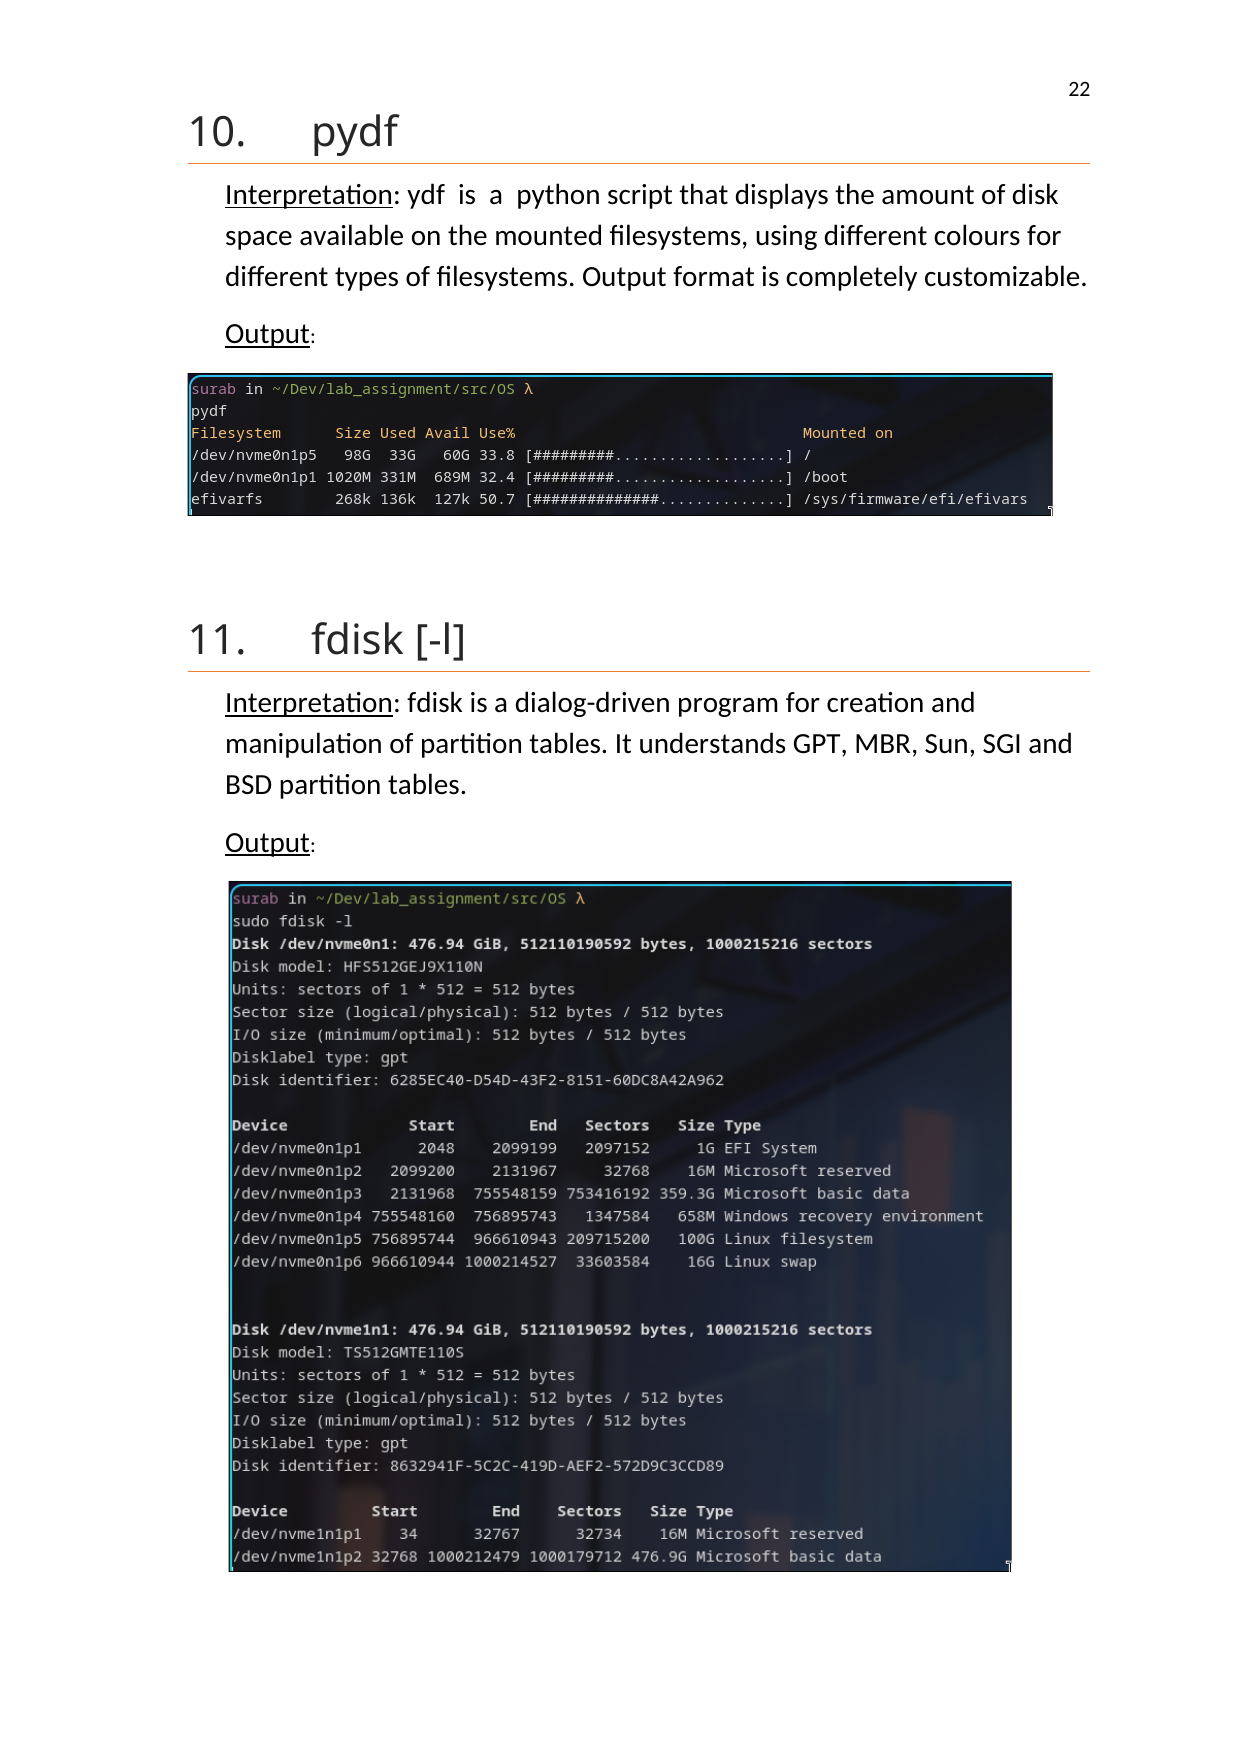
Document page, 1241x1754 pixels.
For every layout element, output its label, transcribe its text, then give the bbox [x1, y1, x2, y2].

text Output: [225, 824, 1090, 860]
picture [187, 373, 1053, 516]
text Interpretation: fdisk is a dialog-driven program for creation and manipulation of partition tables. It understands GPT, MBR, Sun, SGI and BSD partition tables. [225, 684, 1090, 802]
text Output: [225, 316, 1090, 351]
picture [228, 881, 1012, 1572]
text Interpretation: ydf is a python script that displays the amount of disk space available on the mounted filesystems, using different colours for different types of filesystems. Output format is completely customizable. [225, 176, 1090, 294]
subtitle fdisk [-l] [187, 610, 1090, 672]
subtitle pydf [187, 102, 1090, 164]
